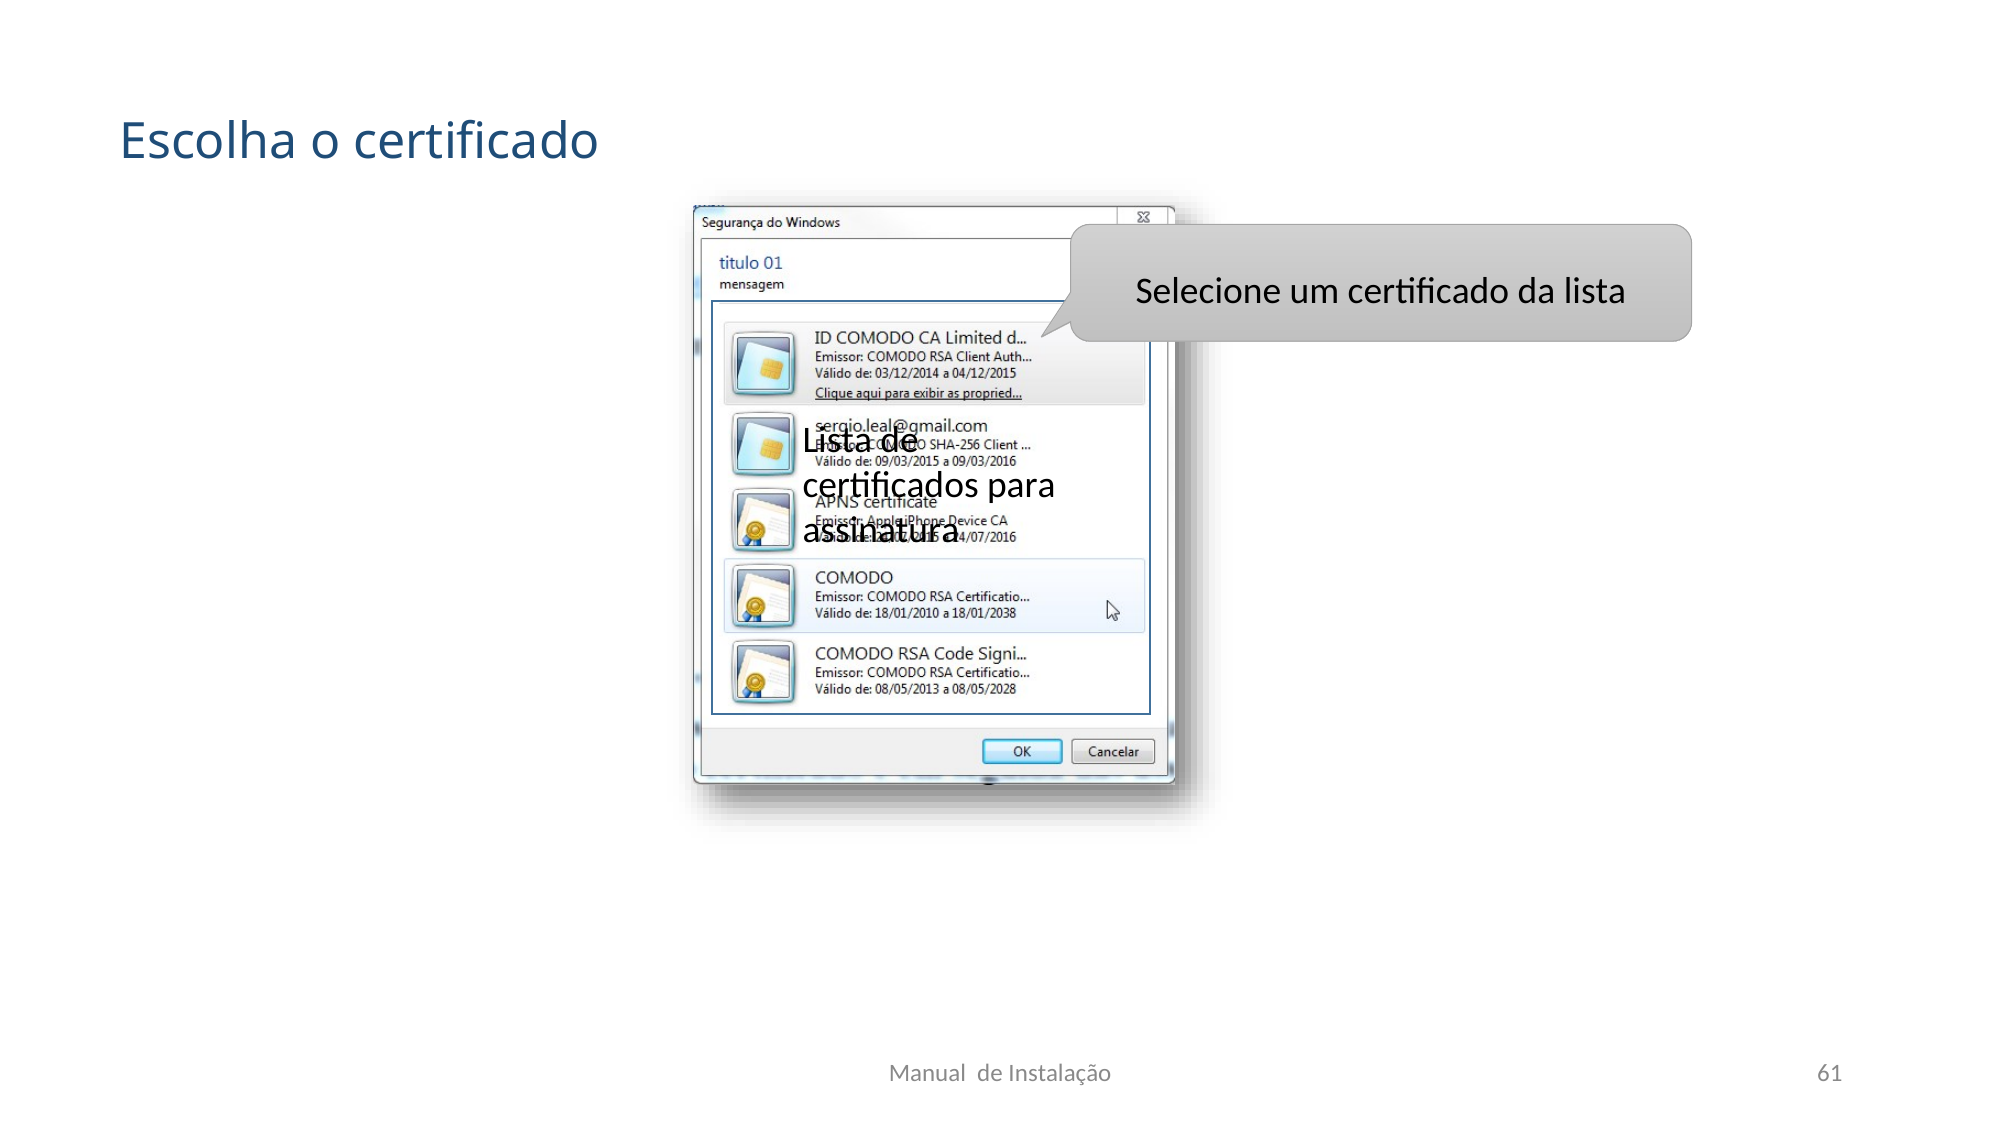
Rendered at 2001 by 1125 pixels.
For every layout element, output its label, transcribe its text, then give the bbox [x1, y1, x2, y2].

subtitle Escolha o certificado [119, 106, 1842, 174]
